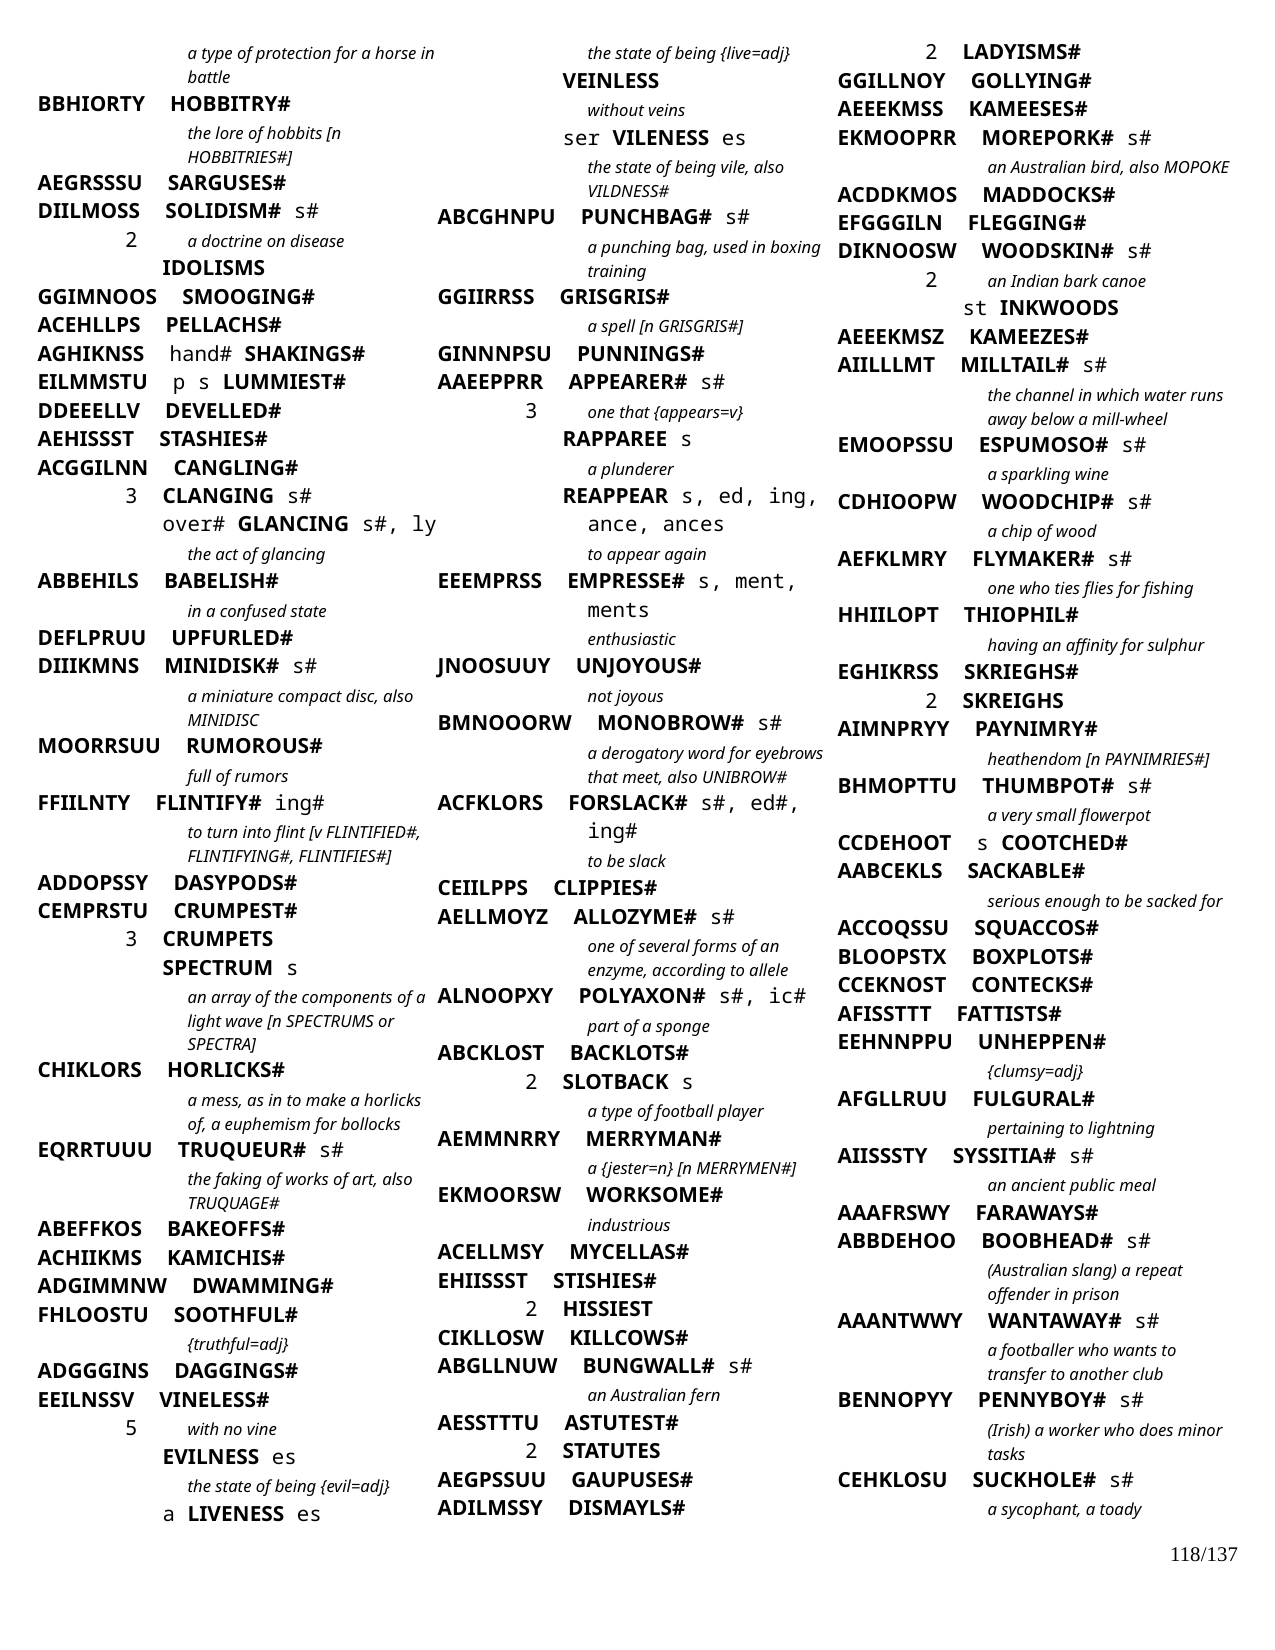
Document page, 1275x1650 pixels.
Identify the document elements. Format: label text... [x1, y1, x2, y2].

text ABCKLOST BACKLOTS# [437, 1038, 837, 1067]
text SPECTRUM s [37, 953, 437, 981]
text ADGGGINS DAGGINGS# [37, 1357, 437, 1385]
text full of rumors [37, 760, 437, 788]
text a derogatory word for eyebrows that meet, also UNIBROW# [437, 737, 837, 788]
text to appear again [437, 538, 837, 566]
text an Australian bird, also MOPOKE [837, 151, 1237, 180]
text CCEKNOST CONTECKS# [837, 970, 1237, 999]
text 2 HISSIEST [437, 1294, 837, 1323]
text EGHIKRSS SKRIEGHS# [837, 657, 1237, 686]
text {clumsy=adj} [837, 1056, 1237, 1084]
text heathendom [n PAYNIMRIES#] [837, 743, 1237, 771]
text the state of being vile, also VILDNESS# [437, 151, 837, 202]
text AAANTWWY WANTAWAY# s# [837, 1306, 1237, 1334]
text one who ties flies for fishing [837, 572, 1237, 601]
text BLOOPSTX BOXPLOTS# [837, 942, 1237, 970]
text ser VILENESS es [437, 123, 837, 151]
text a miniature compact disc, also MINIDISC [37, 680, 437, 731]
text a type of protection for a horse in battle [37, 37, 437, 89]
text ABBDEHOO BOOBHEAD# s# [837, 1226, 1237, 1254]
text industrious [437, 1209, 837, 1237]
text a {jester=n} [n MERRYMEN#] [437, 1152, 837, 1181]
text AIISSSTY SYSSITIA# s# [837, 1141, 1237, 1169]
text ABCGHNPU PUNCHBAG# s# [437, 202, 837, 231]
text ABGLLNUW BUNGWALL# s# [437, 1351, 837, 1379]
text JNOOSUUY UNJOYOUS# [437, 652, 837, 680]
text EHIISSST STISHIES# [437, 1266, 837, 1294]
text an Australian fern [437, 1379, 837, 1408]
text an array of the components of a light wave [n SPECTRUMS or SPECTRA] [37, 981, 437, 1055]
text the state of being {live=adj} [437, 37, 837, 66]
text ACGGILNN CANGLING# [37, 453, 437, 481]
text EKMOOPRR MOREPORK# s# [837, 123, 1237, 151]
text CCDEHOOT s COOTCHED# [837, 828, 1237, 856]
text AABCEKLS SACKABLE# [837, 856, 1237, 885]
text 2 an Indian bark canoe [837, 265, 1237, 293]
text GGIMNOOS SMOOGING# [37, 282, 437, 310]
text pertaining to lightning [837, 1112, 1237, 1141]
text AEHISSST STASHIES# [37, 424, 437, 453]
text having an affinity for sulphur [837, 629, 1237, 657]
text CIKLLOSW KILLCOWS# [437, 1323, 837, 1351]
text DIILMOSS SOLIDISM# s# [37, 197, 437, 225]
text EILMMSTU p s LUMMIEST# [37, 367, 437, 396]
text EKMOORSW WORKSOME# [437, 1181, 837, 1209]
text a chip of wood [837, 515, 1237, 544]
text AESSTTTU ASTUTEST# [437, 1408, 837, 1436]
text AAAFRSWY FARAWAYS# [837, 1198, 1237, 1226]
text GGILLNOY GOLLYING# [837, 66, 1237, 94]
text ADDOPSSY DASYPODS# [37, 868, 437, 896]
text DEFLPRUU UPFURLED# [37, 623, 437, 652]
text the faking of works of art, also TRUQUAGE# [37, 1163, 437, 1214]
text (Australian slang) a repeat offender in prison [837, 1254, 1237, 1306]
text EVILNESS es [37, 1442, 437, 1470]
text ACCOQSSU SQUACCOS# [837, 913, 1237, 942]
text not joyous [437, 680, 837, 708]
text ABEFFKOS BAKEOFFS# [37, 1214, 437, 1243]
text GGIIRRSS GRISGRIS# [437, 282, 837, 310]
text a sparkling wine [837, 458, 1237, 487]
text ABBEHILS BABELISH# [37, 566, 437, 595]
text an ancient public meal [837, 1169, 1237, 1198]
text GINNNPSU PUNNINGS# [437, 339, 837, 367]
text CHIKLORS HORLICKS# [37, 1055, 437, 1084]
text 2 STATUTES [437, 1436, 837, 1465]
text CDHIOOPW WOODCHIP# s# [837, 487, 1237, 515]
text BMNOOORW MONOBROW# s# [437, 708, 837, 737]
text st INKWOODS [837, 293, 1237, 322]
text {truthful=adj} [37, 1328, 437, 1357]
text FFIILNTY FLINTIFY# ing# [37, 788, 437, 817]
text to be slack [437, 845, 837, 873]
text 2 a doctrine on disease [37, 225, 437, 253]
text FHLOOSTU SOOTHFUL# [37, 1300, 437, 1328]
text to turn into flint [v FLINTIFIED#, FLINTIFYING#, FLINTIFIES#] [37, 817, 437, 868]
text AELLMOYZ ALLOZYME# s# [437, 902, 837, 930]
text 3 CLANGING s# [37, 481, 437, 509]
text ACFKLORS FORSLACK# s#, ed#, ing# [437, 788, 837, 845]
text AEGRSSSU SARGUSES# [37, 168, 437, 197]
text ADGIMMNW DWAMMING# [37, 1271, 437, 1300]
text enthusiastic [437, 623, 837, 652]
text IDOLISMS [37, 253, 437, 282]
text 2 LADYISMS# [837, 37, 1237, 66]
text EQRRTUUU TRUQUEUR# s# [37, 1135, 437, 1163]
text over# GLANCING s#, ly [37, 509, 437, 538]
text the act of glancing [37, 538, 437, 566]
text 2 SKREIGHS [837, 686, 1237, 714]
text the state of being {evil=adj} [37, 1470, 437, 1499]
text without veins [437, 94, 837, 123]
text a LIVENESS es [37, 1499, 437, 1527]
text RAPPAREE s [437, 424, 837, 453]
text BHMOPTTU THUMBPOT# s# [837, 771, 1237, 799]
text AAEEPPRR APPEARER# s# [437, 367, 837, 396]
text 3 one that {appears=v} [437, 396, 837, 424]
text BBHIORTY HOBBITRY# [37, 89, 437, 117]
text AIMNPRYY PAYNIMRY# [837, 714, 1237, 743]
text EEILNSSV VINELESS# [37, 1385, 437, 1413]
text AEEEKMSS KAMEESES# [837, 94, 1237, 123]
text 2 SLOTBACK s [437, 1067, 837, 1095]
text EEEMPRSS EMPRESSE# s, ment, ments [437, 566, 837, 623]
text 3 CRUMPETS [37, 924, 437, 953]
text AEFKLMRY FLYMAKER# s# [837, 544, 1237, 572]
text a type of football player [437, 1095, 837, 1124]
text a mess, as in to make a horlicks of, a euphemism for bollocks [37, 1084, 437, 1135]
text ACHIIKMS KAMICHIS# [37, 1243, 437, 1271]
text EFGGGILN FLEGGING# [837, 208, 1237, 237]
text AFISSTTT FATTISTS# [837, 999, 1237, 1027]
text EEHNNPPU UNHEPPEN# [837, 1027, 1237, 1056]
text DIIIKMNS MINIDISK# s# [37, 652, 437, 680]
text serious enough to be sacked for [837, 885, 1237, 913]
text CEIILPPS CLIPPIES# [437, 873, 837, 902]
text CEHKLOSU SUCKHOLE# s# [837, 1465, 1237, 1493]
text EMOOPSSU ESPUMOSO# s# [837, 430, 1237, 458]
text the lore of hobbits [n HOBBITRIES#] [37, 117, 437, 168]
text 5 with no vine [37, 1413, 437, 1442]
text CEMPRSTU CRUMPEST# [37, 896, 437, 924]
text ADILMSSY DISMAYLS# [437, 1493, 837, 1522]
text AEEEKMSZ KAMEEZES# [837, 322, 1237, 350]
text a footballer who wants to transfer to another club [837, 1334, 1237, 1385]
text a plunderer [437, 453, 837, 481]
text DIKNOOSW WOODSKIN# s# [837, 237, 1237, 265]
text MOORRSUU RUMOROUS# [37, 731, 437, 760]
text a sycophant, a toady [837, 1493, 1237, 1522]
text a spell [n GRISGRIS#] [437, 310, 837, 339]
text REAPPEAR s, ed, ing, ance, ances [437, 481, 837, 538]
text HHIILOPT THIOPHIL# [837, 601, 1237, 629]
text BENNOPYY PENNYBOY# s# [837, 1385, 1237, 1414]
text in a confused state [37, 595, 437, 623]
text one of several forms of an enzyme, according to allele [437, 930, 837, 981]
text AEMMNRRY MERRYMAN# [437, 1124, 837, 1152]
text a very small flowerpot [837, 799, 1237, 828]
text AGHIKNSS hand# SHAKINGS# [37, 339, 437, 367]
text ACEHLLPS PELLACHS# [37, 310, 437, 339]
text VEINLESS [437, 66, 837, 94]
text DDEEELLV DEVELLED# [37, 396, 437, 424]
text (Irish) a worker who does minor tasks [837, 1414, 1237, 1465]
text a punching bag, used in boxing training [437, 231, 837, 282]
text AIILLLMT MILLTAIL# s# [837, 350, 1237, 379]
text ACDDKMOS MADDOCKS# [837, 180, 1237, 208]
text AFGLLRUU FULGURAL# [837, 1084, 1237, 1112]
text AEGPSSUU GAUPUSES# [437, 1465, 837, 1493]
text ALNOOPXY POLYAXON# s#, ic# [437, 981, 837, 1010]
text the channel in which water runs away below a mill-wheel [837, 379, 1237, 430]
text part of a sponge [437, 1010, 837, 1038]
text ACELLMSY MYCELLAS# [437, 1237, 837, 1266]
